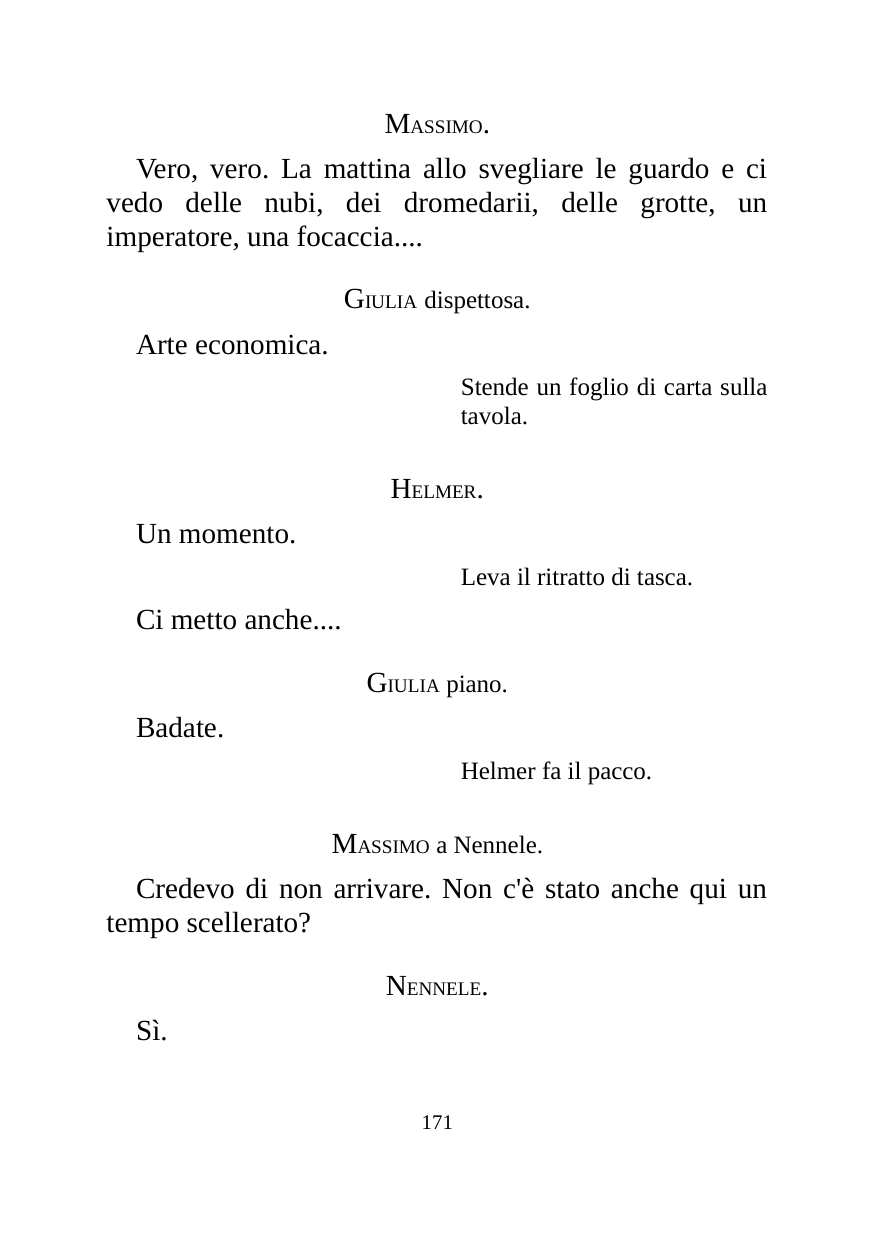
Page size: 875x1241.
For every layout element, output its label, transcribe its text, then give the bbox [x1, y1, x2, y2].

text Massimo. [106, 106, 768, 140]
text Stende un foglio di carta sulla tavola. [461, 372, 768, 430]
text Ci metto anche.... [106, 602, 768, 636]
text Sì. [106, 1013, 768, 1047]
text Nennele. [106, 968, 768, 1001]
text Giulia piano. [106, 665, 768, 699]
text Leva il ritratto di tasca. [461, 562, 768, 590]
text Vero, vero. La mattina allo svegliare le guardo e ci vedo delle nubi, dei dromedarii, delle grotte, un imperatore, una focaccia.... [106, 152, 768, 252]
text Credevo di non arrivare. Non c'è stato anche qui un tempo scellerato? [106, 871, 768, 938]
text Helmer. [106, 471, 768, 504]
text Badate. [106, 711, 768, 744]
text Un momento. [106, 516, 768, 550]
text Massimo a Nennele. [106, 826, 768, 859]
text Arte economica. [106, 327, 768, 361]
text Helmer fa il pacco. [461, 756, 768, 784]
text Giulia dispettosa. [106, 282, 768, 315]
